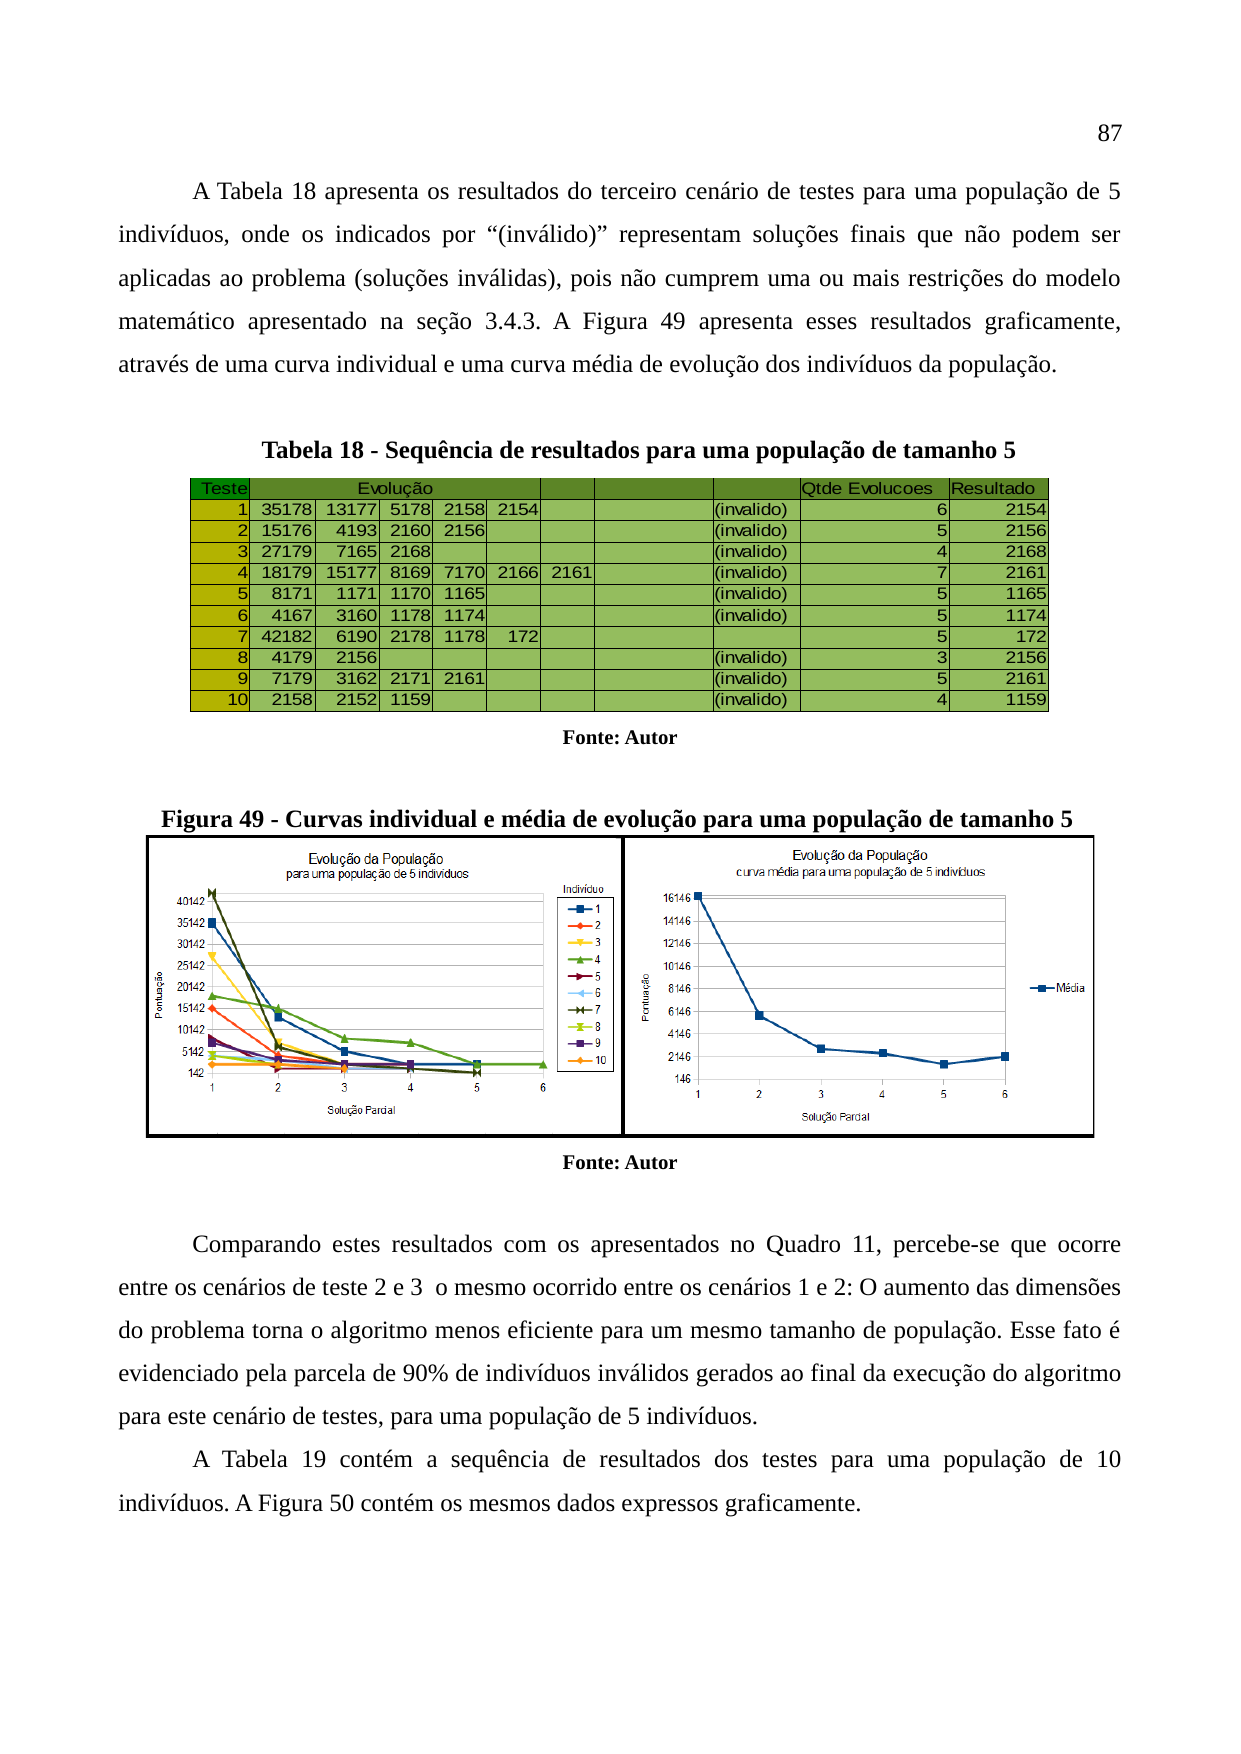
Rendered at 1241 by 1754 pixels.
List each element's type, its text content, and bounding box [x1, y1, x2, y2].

text A Tabela 19 contém a sequência de resultados dos testes para uma população de 10 indivíduos. A Figura 50 contém os mesmos dados expressos graficamente. [118, 1444, 1122, 1516]
text Comparando estes resultados com os apresentados no Quadro 11, percebe-se que ocorre entre os cenários de teste 2 e 3 o mesmo ocorrido entre os cenários 1 e 2: O aumento das dimensões do problema torna o algoritmo menos eficiente para um mesmo tamanho de população. Esse fato é evidenciado pela parcela de 90% de indivíduos inválidos gerados ao final da execução do algoritmo para este cenário de testes, para uma população de 5 indivíduos. [118, 1229, 1122, 1430]
text Fonte: Autor [118, 478, 1122, 749]
list Sequência de resultados para uma população de tamanho 5 [156, 435, 1122, 464]
list Curvas individual e média de evolução para uma população de tamanho 5 [118, 804, 1122, 833]
picture [145, 835, 1095, 1138]
text A Tabela 18 apresenta os resultados do terceiro cenário de testes para uma população de 5 indivíduos, onde os indicados por “(inválido)” representam soluções finais que não podem ser aplicadas ao problema (soluções inválidas), pois não cumprem uma ou mais restrições do modelo matemático apresentado na seção 3.4.3. A Figura 49 apresenta esses resultados graficamente, através de uma curva individual e uma curva média de evolução dos indivíduos da população. [118, 176, 1122, 378]
list Fonte: Autor [118, 1138, 1122, 1174]
